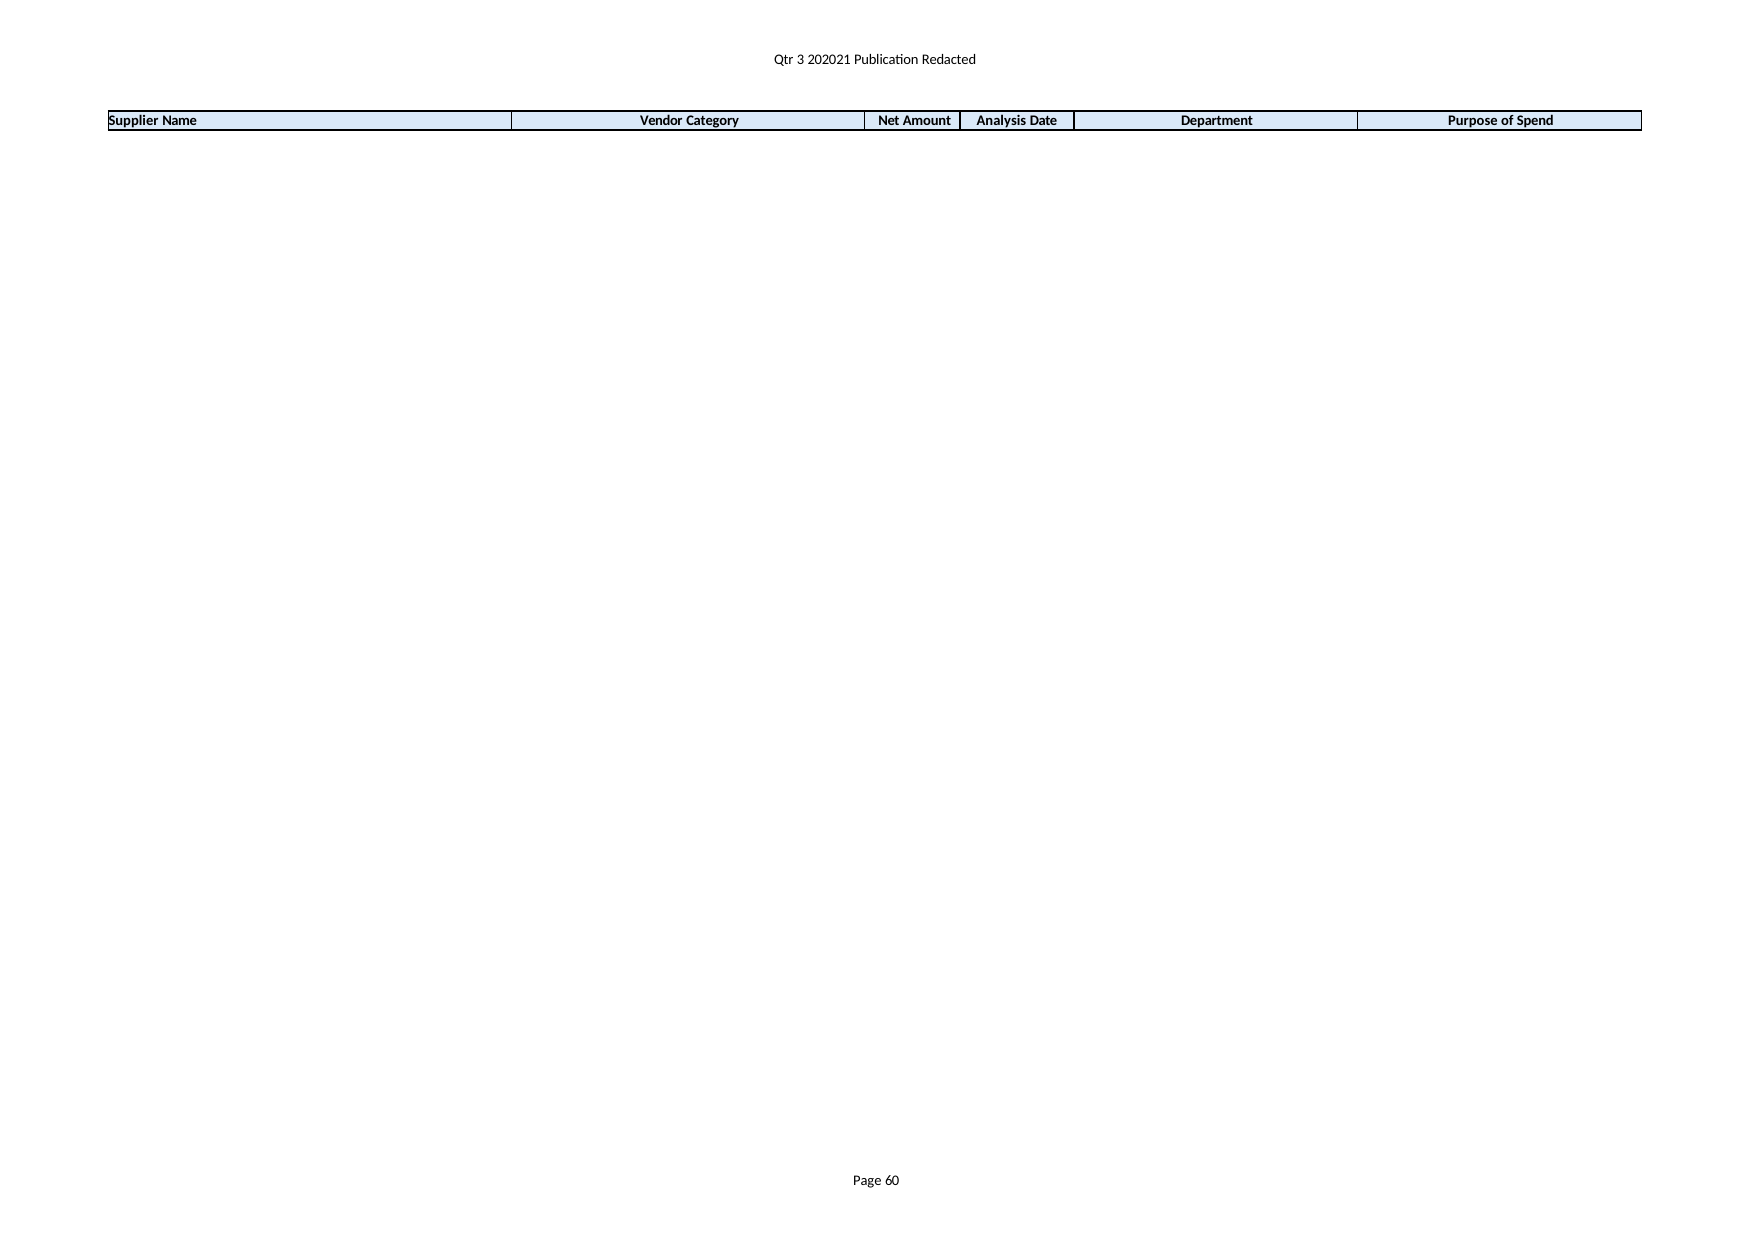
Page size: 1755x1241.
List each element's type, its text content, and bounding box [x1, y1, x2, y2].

table_header Vendor Category [512, 112, 864, 129]
table_header Supplier Name [109, 112, 511, 129]
table_header Net Amount [865, 112, 959, 129]
table_header Department [1075, 112, 1357, 129]
table_header Analysis Date [961, 112, 1073, 129]
table_header Purpose of Spend [1358, 112, 1641, 129]
